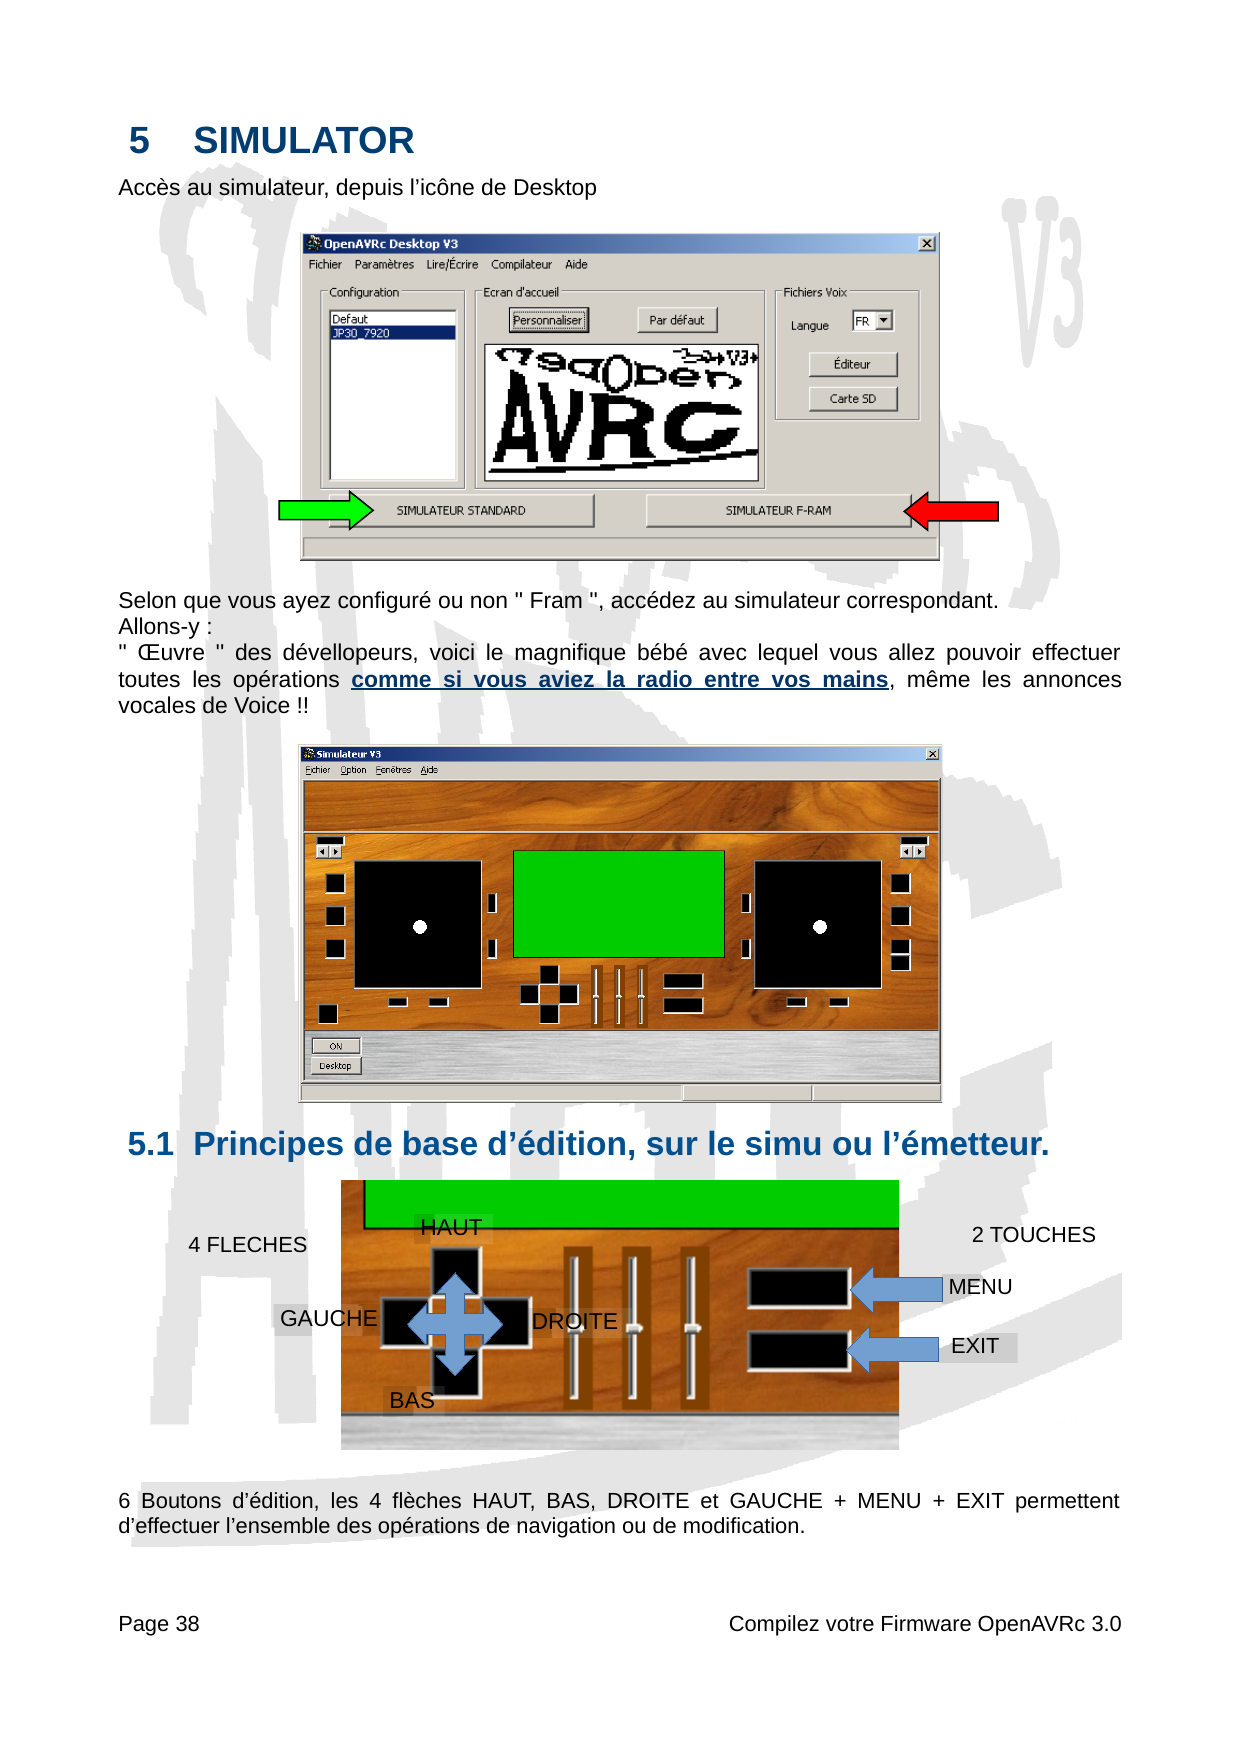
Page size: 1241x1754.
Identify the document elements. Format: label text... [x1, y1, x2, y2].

picture [298, 744, 943, 1103]
subtitle SIMULATOR [118, 118, 1122, 162]
text '' Œuvre '' des dévellopeurs, voici le magnifique bébé avec lequel vous allez pouvoir effectuer toutes les opérations comme si vous aviez la radio entre vos mains, même les annonces vocales de Voice !! [118, 639, 1122, 718]
text HAUT [414, 1214, 493, 1241]
text 6 Boutons d’édition, les 4 flèches HAUT, BAS, DROITE et GAUCHE + MENU + EXIT permettent d’effectuer l’ensemble des opérations de navigation ou de modification. [118, 1487, 1122, 1538]
picture [300, 232, 940, 561]
subtitle Principes de base d’édition, sur le simu ou l’émetteur. [118, 1123, 1122, 1162]
text Allons-y : [118, 613, 1122, 639]
text BAS [383, 1387, 445, 1413]
picture [341, 1180, 900, 1450]
text Selon que vous ayez configuré ou non '' Fram '', accédez au simulateur correspondant. [118, 587, 1122, 613]
text EXIT [939, 1333, 1018, 1358]
text 2 TOUCHES [966, 1222, 1107, 1248]
text MENU [942, 1274, 1021, 1299]
text 4 FLECHES [182, 1232, 323, 1258]
text Accès au simulateur, depuis l’icône de Desktop [118, 174, 1122, 201]
text GAUCHE [274, 1305, 381, 1331]
text DROITE [525, 1308, 632, 1335]
